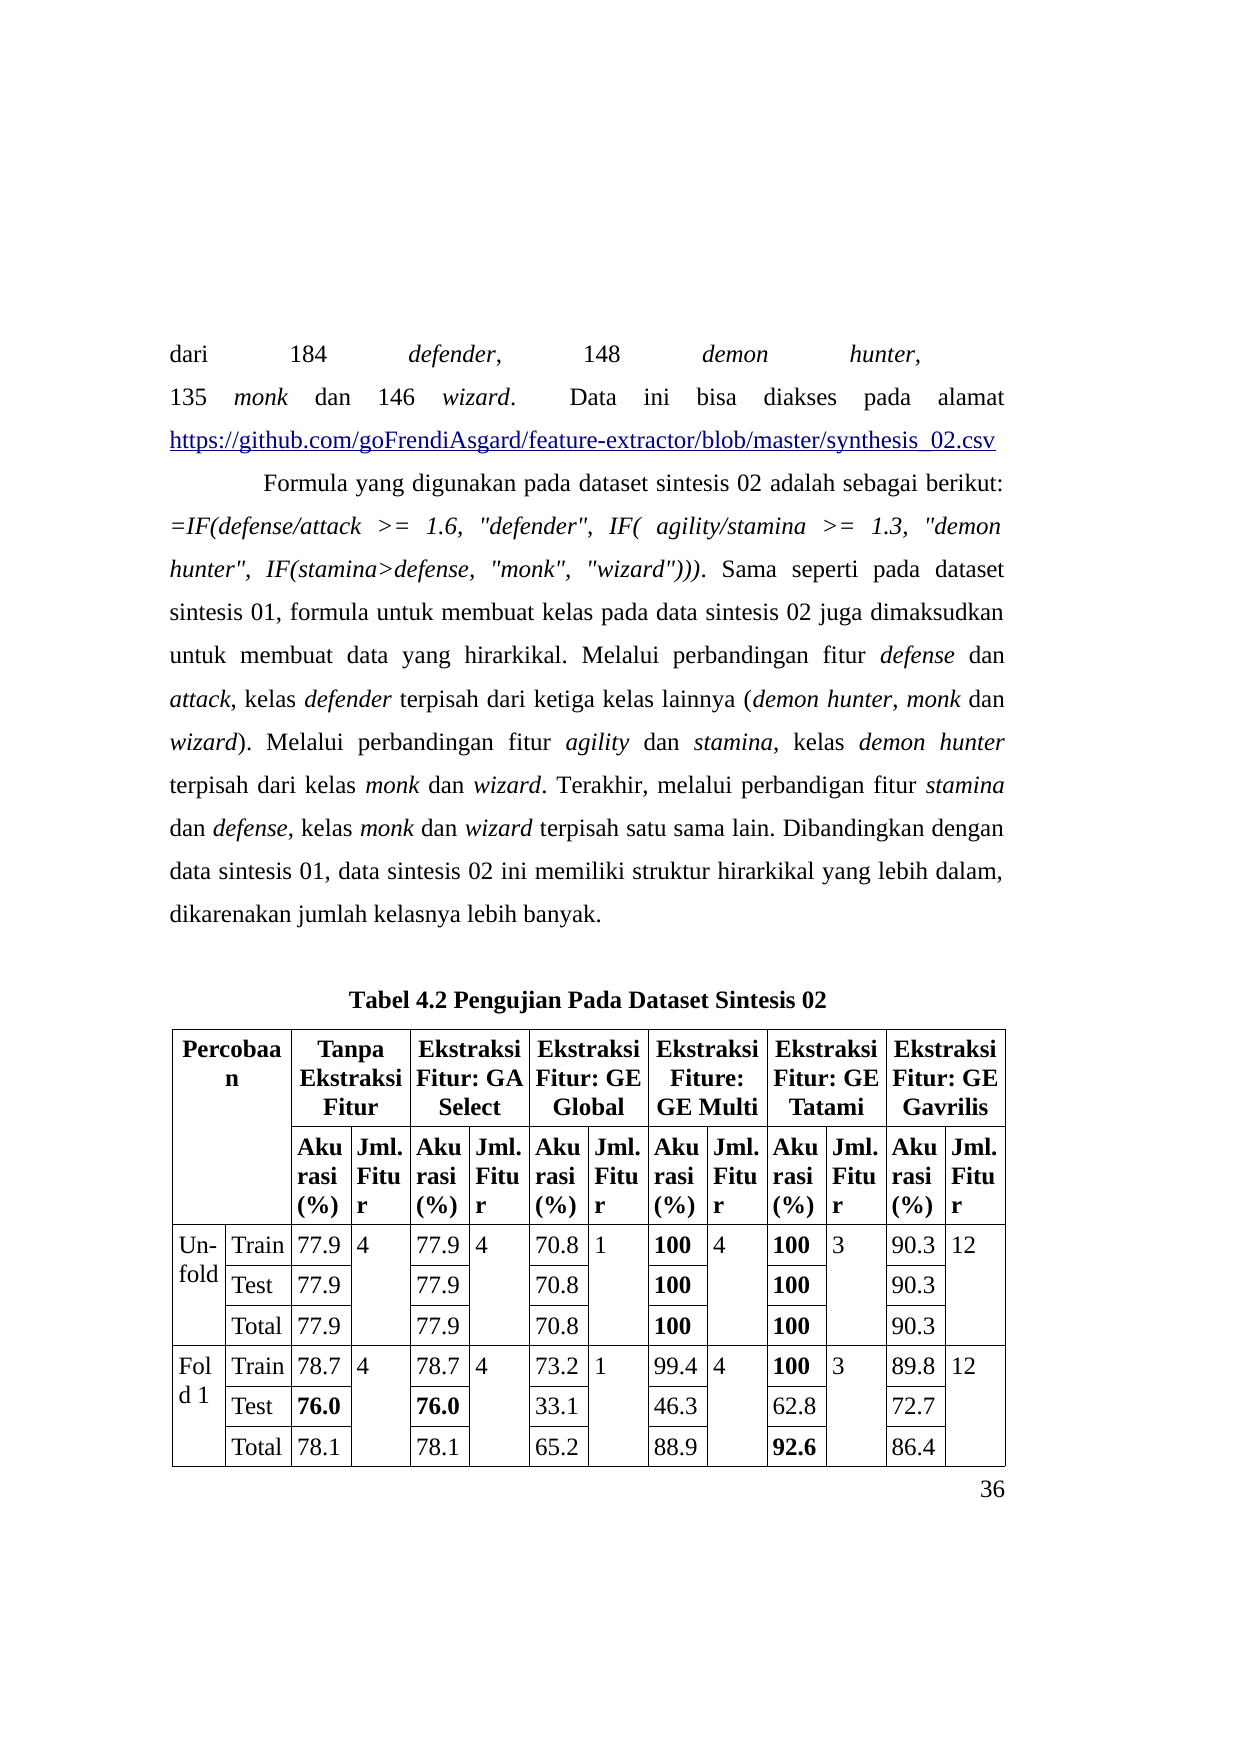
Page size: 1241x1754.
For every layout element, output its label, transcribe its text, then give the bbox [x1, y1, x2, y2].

text Formula yang digunakan pada dataset sintesis 02 adalah sebagai berikut: =IF(defense/attack >= 1.6, "defender", IF( agility/stamina >= 1.3, "demon hunter", IF(stamina>defense, "monk", "wizard"))). Sama seperti pada dataset sintesis 01, formula untuk membuat kelas pada data sintesis 02 juga dimaksudkan untuk membuat data yang hirarkikal. Melalui perbandingan fitur defense dan attack, kelas defender terpisah dari ketiga kelas lainnya (demon hunter, monk dan wizard). Melalui perbandingan fitur agility dan stamina, kelas demon hunter terpisah dari kelas monk dan wizard. Terakhir, melalui perbandigan fitur stamina dan defense, kelas monk dan wizard terpisah satu sama lain. Dibandingkan dengan data sintesis 01, data sintesis 02 ini memiliki struktur hirarkikal yang lebih dalam, dikarenakan jumlah kelasnya lebih banyak. [169, 468, 1005, 928]
table_cell 4 [470, 1346, 529, 1466]
table_cell 100 [649, 1266, 707, 1305]
table_cell 78.7 [292, 1346, 351, 1386]
table_cell 70.8 [530, 1266, 588, 1305]
table_cell 12 [946, 1225, 1005, 1345]
table_cell 78.7 [411, 1346, 469, 1386]
table_cell 78.1 [292, 1427, 351, 1466]
table_cell 100 [768, 1266, 826, 1305]
table_cell Jml. Fitur [352, 1127, 410, 1224]
table_cell Akurasi (%) [530, 1127, 588, 1224]
table_header Ekstraksi Fitur: GE Global [530, 1030, 648, 1126]
table_cell 77.9 [411, 1306, 469, 1345]
table_cell 4 [708, 1225, 767, 1345]
table_cell Jml. Fitur [589, 1127, 648, 1224]
table_cell Total [226, 1427, 291, 1466]
text Tabel 4.2 Pengujian Pada Dataset Sintesis 02 [169, 986, 1005, 1014]
table_cell 76.0 [411, 1387, 469, 1426]
table_cell 1 [589, 1346, 648, 1466]
table_cell 77.9 [292, 1225, 351, 1264]
table_cell Test [226, 1387, 291, 1426]
table_cell 100 [768, 1225, 826, 1264]
table_cell 3 [827, 1225, 886, 1345]
table_cell Akurasi (%) [887, 1127, 945, 1224]
table_header Ekstraksi Fitur: GE Gavrilis [887, 1030, 1005, 1126]
table_cell 73.2 [530, 1346, 588, 1386]
table_cell Akurasi (%) [649, 1127, 707, 1224]
table_cell 72.7 [887, 1387, 945, 1426]
table_cell 78.1 [411, 1427, 469, 1466]
table_cell 90.3 [887, 1266, 945, 1305]
table_cell 65.2 [530, 1427, 588, 1466]
table_cell 99.4 [649, 1346, 707, 1386]
table_cell 12 [946, 1346, 1005, 1466]
table_cell Jml. Fitur [827, 1127, 886, 1224]
table_cell 100 [649, 1225, 707, 1264]
table_cell 4 [352, 1346, 410, 1466]
table_cell Test [226, 1266, 291, 1305]
table_cell 62.8 [768, 1387, 826, 1426]
table_header Ekstraksi Fitur: GE Tatami [768, 1030, 886, 1126]
text dari 184 defender, 148 demon hunter, 135 monk dan 146 wizard. Data ini bisa diakses pada alamat https://github.com/goFrendiAsgard/feature-extractor/blob/master/synthesis_02.csv [169, 339, 1005, 454]
table_cell 100 [768, 1346, 826, 1386]
table_cell 1 [589, 1225, 648, 1345]
table_cell Jml. Fitur [708, 1127, 767, 1224]
table_cell 3 [827, 1346, 886, 1466]
table_cell 33.1 [530, 1387, 588, 1426]
table_cell 4 [470, 1225, 529, 1345]
table_cell Total [226, 1306, 291, 1345]
table_cell Akurasi (%) [768, 1127, 826, 1224]
table_header Percobaan [173, 1030, 291, 1224]
table_header Tanpa Ekstraksi Fitur [292, 1030, 410, 1126]
table_cell Train [226, 1346, 291, 1386]
table_cell Jml. Fitur [470, 1127, 529, 1224]
table_cell 89.8 [887, 1346, 945, 1386]
table_cell 77.9 [292, 1306, 351, 1345]
table_cell 90.3 [887, 1225, 945, 1264]
table_cell Train [226, 1225, 291, 1264]
table_cell 90.3 [887, 1306, 945, 1345]
table_cell 77.9 [292, 1266, 351, 1305]
table_header Ekstraksi Fitur: GA Select [411, 1030, 529, 1126]
table_cell 46.3 [649, 1387, 707, 1426]
table_cell 86.4 [887, 1427, 945, 1466]
table_cell 77.9 [411, 1266, 469, 1305]
table_cell Un-fold [173, 1225, 225, 1345]
table_cell 100 [768, 1306, 826, 1345]
table_cell 4 [352, 1225, 410, 1345]
table_cell 100 [649, 1306, 707, 1345]
table_cell 88.9 [649, 1427, 707, 1466]
table_cell Jml. Fitur [946, 1127, 1005, 1224]
table_cell 70.8 [530, 1225, 588, 1264]
table_cell 76.0 [292, 1387, 351, 1426]
table_cell Akurasi (%) [411, 1127, 469, 1224]
table_cell 77.9 [411, 1225, 469, 1264]
table_cell 4 [708, 1346, 767, 1466]
table_cell 70.8 [530, 1306, 588, 1345]
table_cell Fold 1 [173, 1346, 225, 1466]
table_header Ekstraksi Fiture: GE Multi [649, 1030, 767, 1126]
table_cell Akurasi (%) [292, 1127, 351, 1224]
table_cell 92.6 [768, 1427, 826, 1466]
